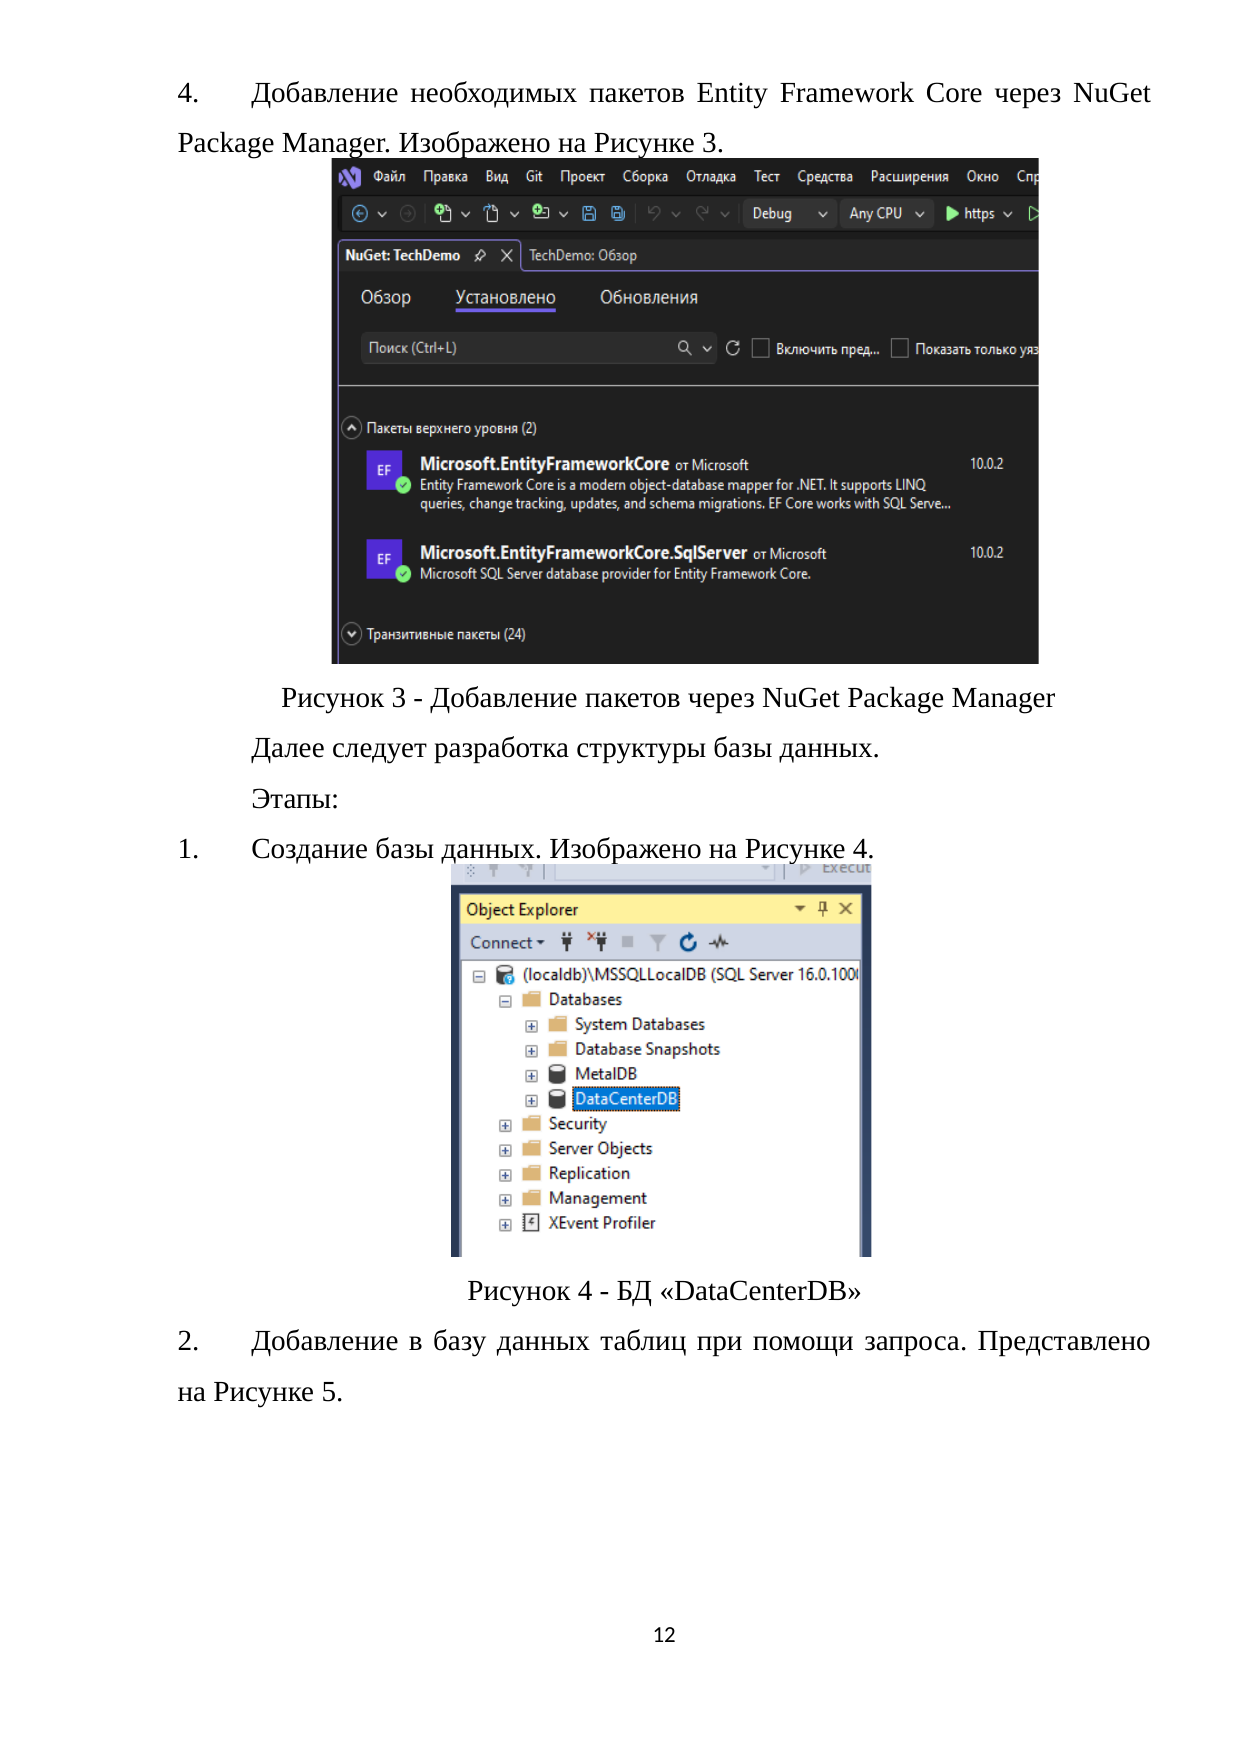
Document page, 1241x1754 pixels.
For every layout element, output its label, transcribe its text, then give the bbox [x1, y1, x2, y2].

picture [331, 158, 1039, 664]
text Этапы: [177, 781, 1152, 814]
text Рисунок 4 - БД «DataCenterDB» [177, 881, 1152, 1307]
text 2. Добавление в базу данных таблиц при помощи запроса. Представлено на Рисунке 5. [177, 1323, 1152, 1407]
text Рисунок 3 - Добавление пакетов через NuGet Package Manager [177, 664, 1152, 714]
text Далее следует разработка структуры базы данных. [177, 730, 1152, 764]
text 4. Добавление необходимых пакетов Entity Framework Core через NuGet Package Manager. Изображено на Рисунке 3. [177, 75, 1152, 159]
text 1. Создание базы данных. Изображено на Рисунке 4. [177, 831, 1152, 864]
